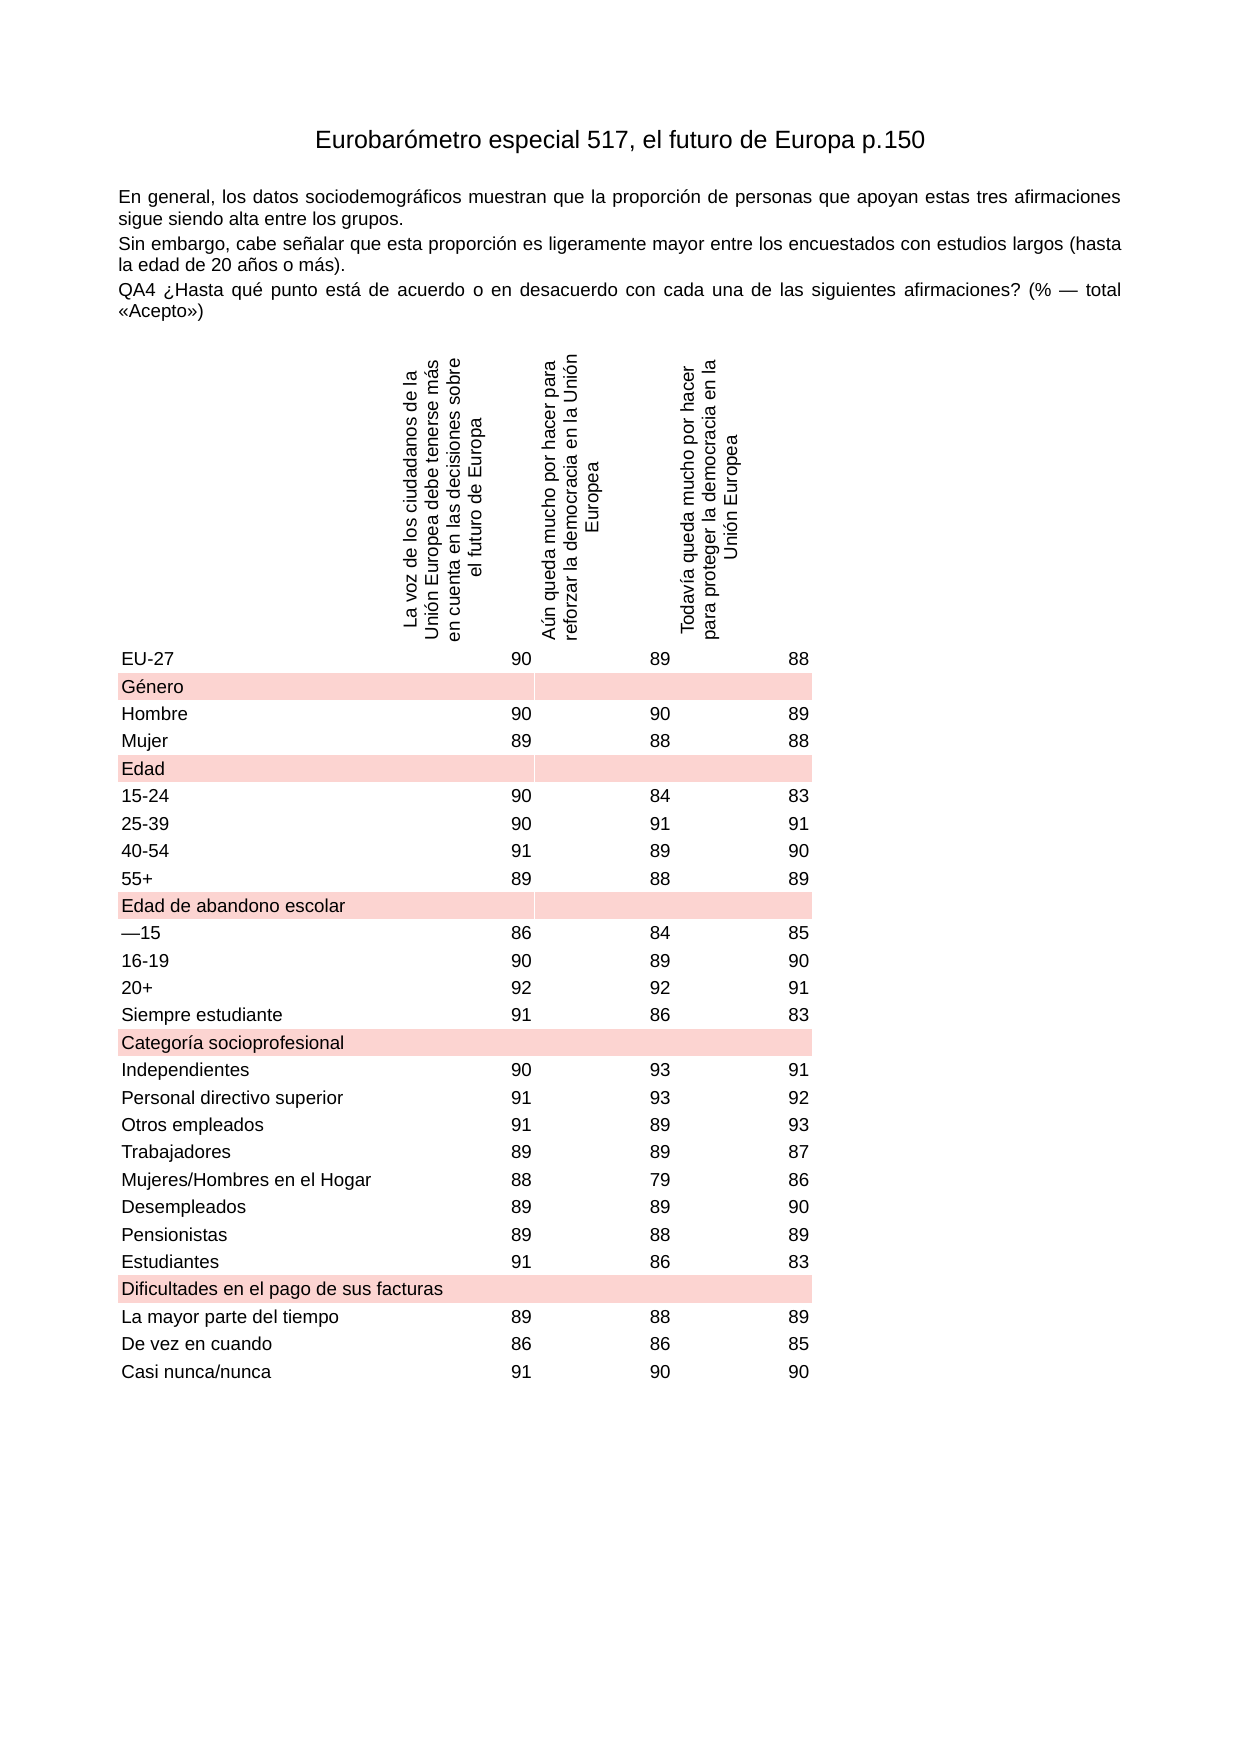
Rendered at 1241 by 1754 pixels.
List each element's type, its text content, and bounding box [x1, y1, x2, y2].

table_cell Pensionistas [118, 1221, 396, 1248]
table_cell [535, 673, 673, 700]
table_cell 90 [396, 645, 534, 673]
table_cell Siempre estudiante [118, 1001, 396, 1029]
table_cell 89 [535, 1193, 673, 1221]
table_cell 89 [535, 1138, 673, 1166]
table_cell Género [118, 673, 396, 700]
table_cell 88 [673, 645, 812, 673]
table_cell Trabajadores [118, 1138, 396, 1166]
table_cell 88 [535, 1221, 673, 1248]
table_cell 86 [396, 919, 534, 947]
table_cell 89 [396, 1221, 534, 1248]
table_cell 89 [535, 837, 673, 864]
table_cell 84 [535, 919, 673, 947]
table_cell 90 [396, 782, 534, 809]
table_cell 89 [396, 1193, 534, 1221]
table_cell 86 [396, 1330, 534, 1357]
table_cell Hombre [118, 700, 396, 727]
table_cell Mujer [118, 728, 396, 755]
table_cell 89 [396, 1303, 534, 1330]
table_cell 16-19 [118, 947, 396, 974]
table_cell 79 [535, 1166, 673, 1193]
table_cell 90 [673, 837, 812, 864]
table_cell 91 [673, 974, 812, 1001]
table_cell 90 [673, 1358, 812, 1385]
table_cell Desempleados [118, 1193, 396, 1221]
table_cell 91 [396, 1358, 534, 1385]
table_cell 89 [535, 947, 673, 974]
table_cell 83 [673, 1001, 812, 1029]
table_cell 91 [396, 1001, 534, 1029]
table_cell 90 [396, 810, 534, 837]
table_cell [673, 892, 812, 919]
table_cell 55+ [118, 864, 396, 892]
table_cell Categoría socioprofesional [118, 1029, 812, 1056]
table_cell [396, 755, 534, 782]
table_cell Edad de abandono escolar [118, 892, 396, 919]
table_cell Casi nunca/nunca [118, 1358, 396, 1385]
table_cell 93 [535, 1056, 673, 1083]
table_cell 92 [396, 974, 534, 1001]
table_cell 89 [535, 1111, 673, 1138]
table_cell 89 [673, 1221, 812, 1248]
table_cell 86 [535, 1001, 673, 1029]
table_cell De vez en cuando [118, 1330, 396, 1357]
table_cell 25-39 [118, 810, 396, 837]
table_cell 91 [673, 1056, 812, 1083]
text QA4 ¿Hasta qué punto está de acuerdo o en desacuerdo con cada una de las siguientes afirmaciones? (% — total «Acepto») [118, 279, 1122, 322]
table_cell 88 [396, 1166, 534, 1193]
table_cell —15 [118, 919, 396, 947]
table_cell Estudiantes [118, 1248, 396, 1275]
table_cell 90 [396, 700, 534, 727]
table_cell 90 [396, 1056, 534, 1083]
table_cell 91 [396, 1248, 534, 1275]
table_cell 91 [396, 837, 534, 864]
table_cell La mayor parte del tiempo [118, 1303, 396, 1330]
table_cell [396, 892, 534, 919]
table_header La voz de los ciudadanos de la Unión Europea debe tenerse más en cuenta en las decisiones sobre el futuro de Europa [396, 350, 534, 645]
table_cell 90 [535, 700, 673, 727]
table_cell 83 [673, 1248, 812, 1275]
table_header Aún queda mucho por hacer para reforzar la democracia en la Unión Europea [535, 350, 673, 645]
table_cell Mujeres/Hombres en el Hogar [118, 1166, 396, 1193]
table_cell 86 [673, 1166, 812, 1193]
table_cell 89 [673, 1303, 812, 1330]
table_cell [535, 755, 673, 782]
table_cell 40-54 [118, 837, 396, 864]
table_cell 92 [673, 1084, 812, 1111]
table_cell Edad [118, 755, 396, 782]
table_cell 88 [535, 864, 673, 892]
table_cell 91 [673, 810, 812, 837]
table_cell 90 [673, 1193, 812, 1221]
table_cell 20+ [118, 974, 396, 1001]
table_cell Independientes [118, 1056, 396, 1083]
table_cell 84 [535, 782, 673, 809]
table_cell [396, 673, 534, 700]
text Sin embargo, cabe señalar que esta proporción es ligeramente mayor entre los encuestados con estudios largos (hasta la edad de 20 años o más). [118, 232, 1122, 276]
table_cell Dificultades en el pago de sus facturas [118, 1275, 812, 1303]
table_cell 83 [673, 782, 812, 809]
table_cell 93 [535, 1084, 673, 1111]
table_cell 85 [673, 919, 812, 947]
table_header [118, 350, 396, 645]
table_cell 90 [535, 1358, 673, 1385]
table_cell 89 [396, 864, 534, 892]
table_cell 89 [396, 728, 534, 755]
table_cell 86 [535, 1330, 673, 1357]
table_cell 87 [673, 1138, 812, 1166]
table_cell 89 [673, 864, 812, 892]
table_cell 88 [535, 728, 673, 755]
table_cell 88 [673, 728, 812, 755]
table_cell EU-27 [118, 645, 396, 673]
table_cell 90 [396, 947, 534, 974]
table_cell 15-24 [118, 782, 396, 809]
table_cell 89 [535, 645, 673, 673]
text En general, los datos sociodemográficos muestran que la proporción de personas que apoyan estas tres afirmaciones sigue siendo alta entre los grupos. [118, 186, 1122, 229]
table_header Todavía queda mucho por hacer para proteger la democracia en la Unión Europea [673, 350, 812, 645]
table_cell 86 [535, 1248, 673, 1275]
table_cell Otros empleados [118, 1111, 396, 1138]
table_cell 91 [396, 1084, 534, 1111]
table_cell 92 [535, 974, 673, 1001]
table_cell 88 [535, 1303, 673, 1330]
table_cell 89 [396, 1138, 534, 1166]
table_cell Personal directivo superior [118, 1084, 396, 1111]
table_cell [673, 673, 812, 700]
table_cell [535, 892, 673, 919]
table_cell 85 [673, 1330, 812, 1357]
table_cell 89 [673, 700, 812, 727]
table_cell 91 [396, 1111, 534, 1138]
table_cell 90 [673, 947, 812, 974]
table_cell 91 [535, 810, 673, 837]
table_cell [673, 755, 812, 782]
table_cell 93 [673, 1111, 812, 1138]
